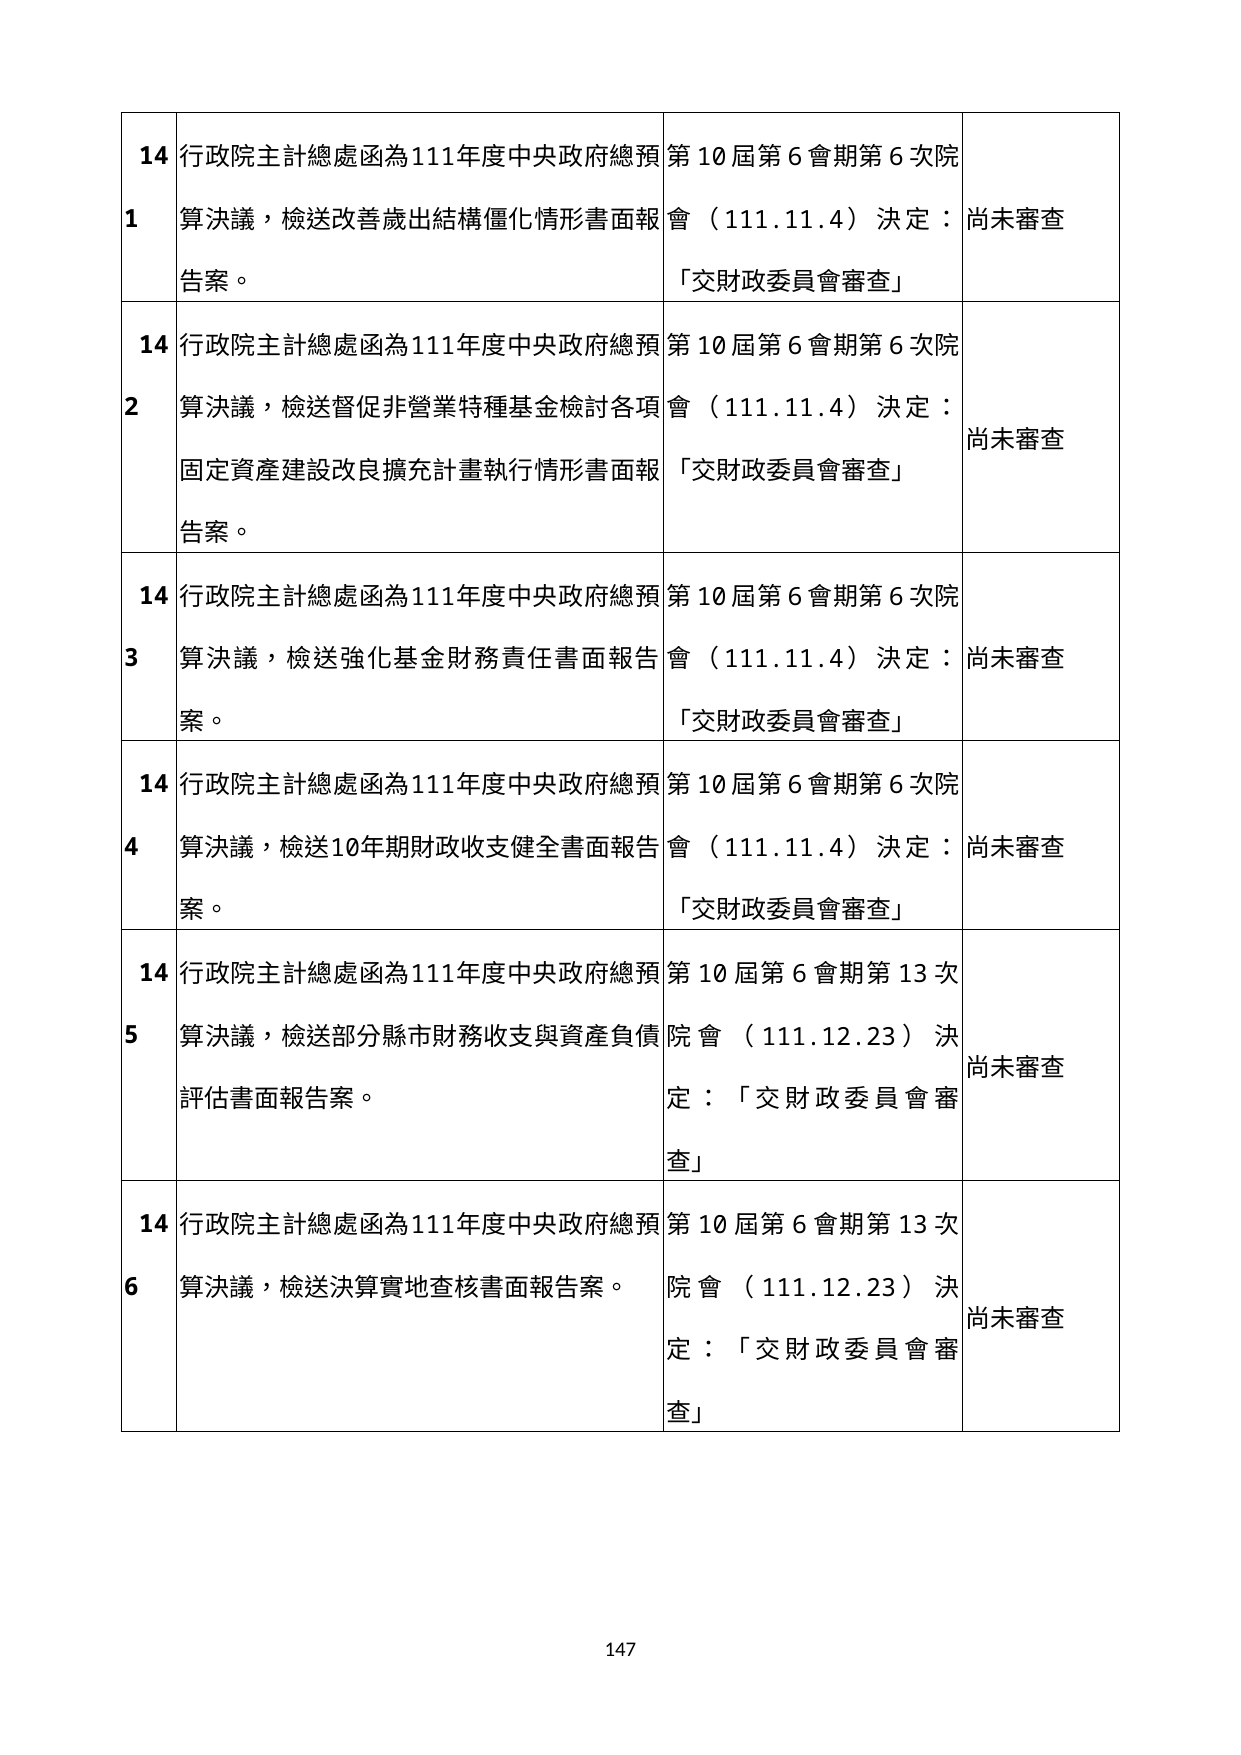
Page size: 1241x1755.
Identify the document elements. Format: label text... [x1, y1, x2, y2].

table_cell [122, 1181, 176, 1431]
table_cell 第10屆第6會期第6次院會（111.11.4）決定：「交財政委員會審查」 [664, 302, 962, 552]
table_cell 尚未審查 [963, 1181, 1119, 1431]
table_cell 尚未審查 [963, 930, 1119, 1180]
table_cell 行政院主計總處函為111年度中央政府總預算決議，檢送決算實地查核書面報告案。 [177, 1181, 663, 1431]
table_cell 行政院主計總處函為111年度中央政府總預算決議，檢送強化基金財務責任書面報告案。 [177, 553, 663, 740]
table_cell [122, 930, 176, 1180]
table_cell 尚未審查 [963, 113, 1119, 301]
table_cell 尚未審查 [963, 741, 1119, 929]
table_cell 第10屆第6會期第6次院會（111.11.4）決定：「交財政委員會審查」 [664, 553, 962, 740]
table_cell 尚未審查 [963, 302, 1119, 552]
table_cell [122, 113, 176, 301]
table_cell 第10屆第6會期第6次院會（111.11.4）決定：「交財政委員會審查」 [664, 741, 962, 929]
table_cell 行政院主計總處函為111年度中央政府總預算決議，檢送10年期財政收支健全書面報告案。 [177, 741, 663, 929]
table_cell [122, 302, 176, 552]
table_cell 行政院主計總處函為111年度中央政府總預算決議，檢送部分縣市財務收支與資產負債評估書面報告案。 [177, 930, 663, 1180]
table_cell 行政院主計總處函為111年度中央政府總預算決議，檢送改善歲出結構僵化情形書面報告案。 [177, 113, 663, 301]
table_cell 第10屆第6會期第13次院會（111.12.23）決定：「交財政委員會審查」 [664, 930, 962, 1180]
table_cell 尚未審查 [963, 553, 1119, 740]
table_cell 行政院主計總處函為111年度中央政府總預算決議，檢送督促非營業特種基金檢討各項固定資產建設改良擴充計畫執行情形書面報告案。 [177, 302, 663, 552]
table_cell [122, 553, 176, 740]
table_cell 第10屆第6會期第13次院會（111.12.23）決定：「交財政委員會審查」 [664, 1181, 962, 1431]
table_cell [122, 741, 176, 929]
table_cell 第10屆第6會期第6次院會（111.11.4）決定：「交財政委員會審查」 [664, 113, 962, 301]
